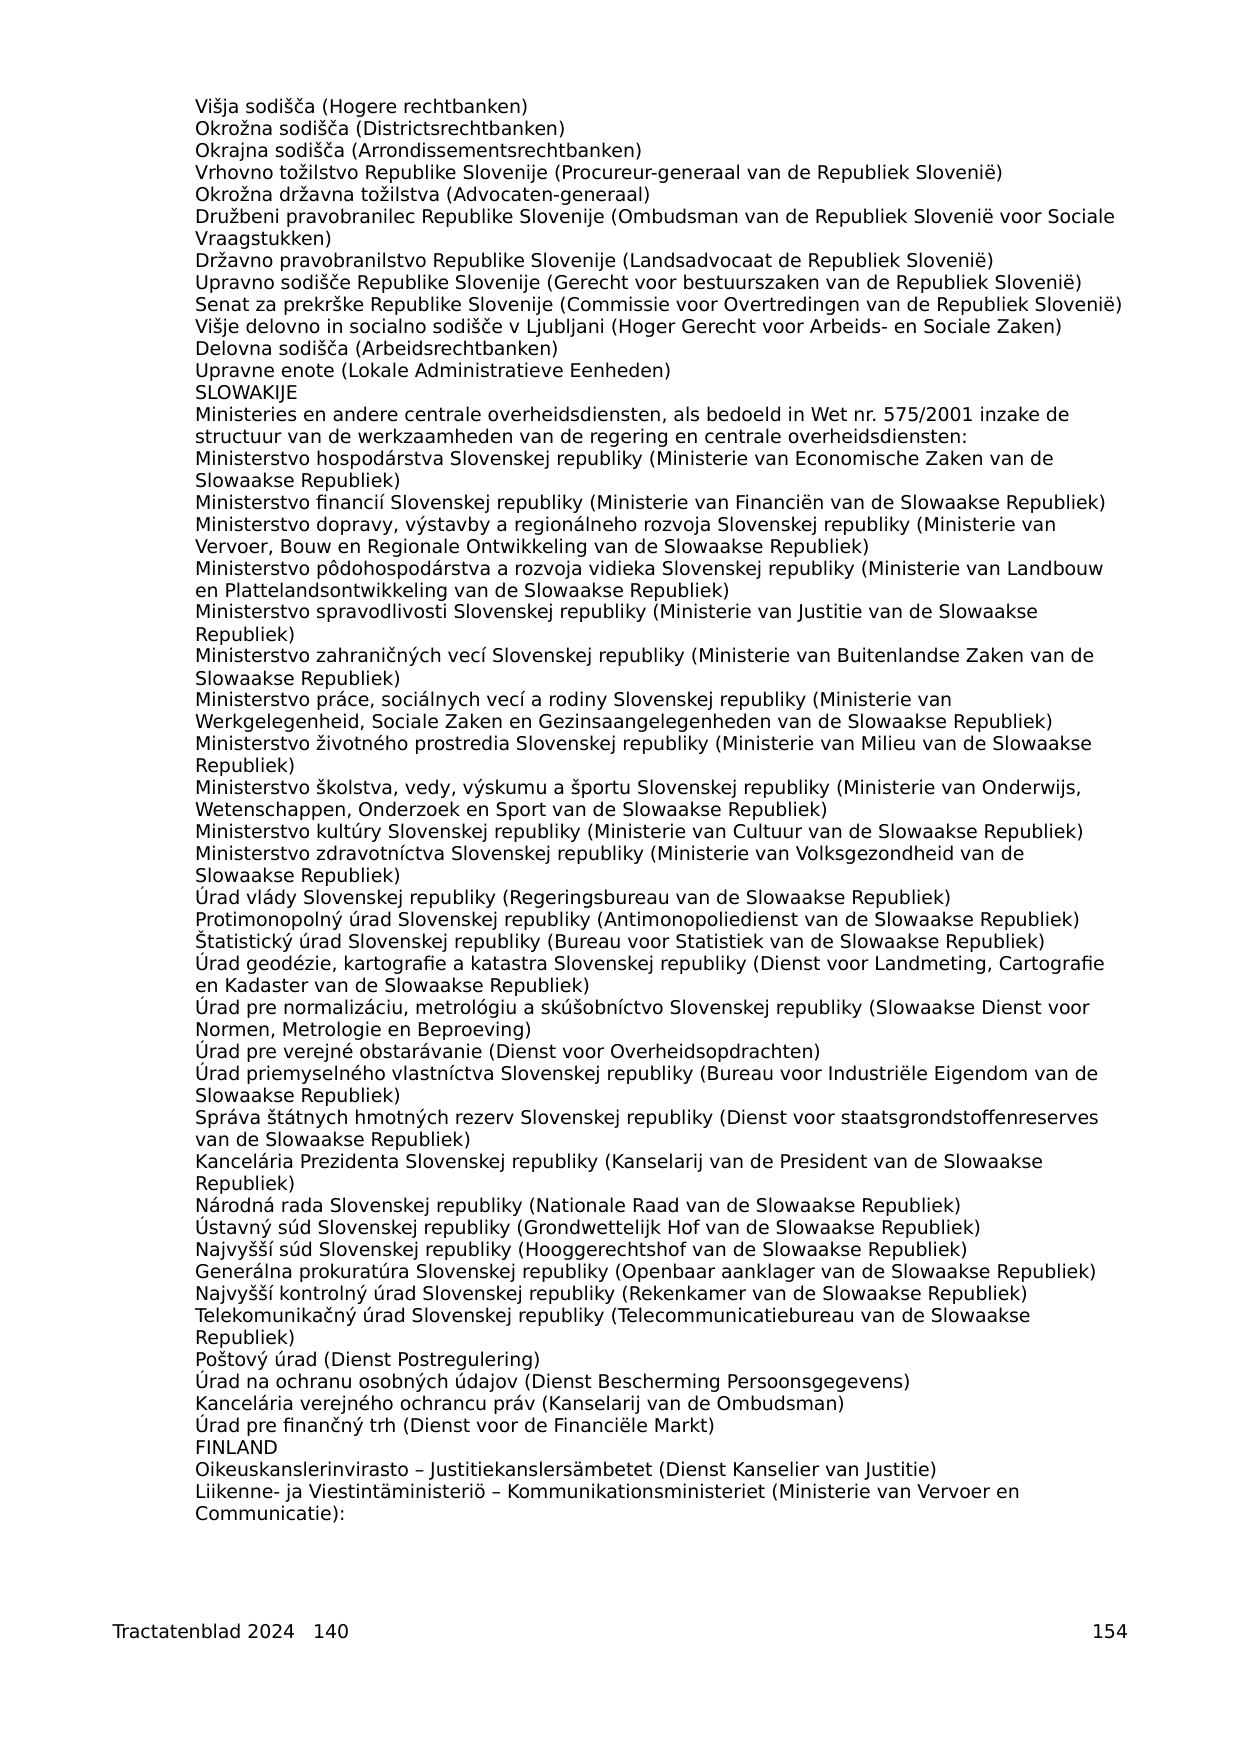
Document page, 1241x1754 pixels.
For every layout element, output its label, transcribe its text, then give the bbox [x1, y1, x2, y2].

text Správa štátnych hmotných rezerv Slovenskej republiky (Dienst voor staatsgrondstoffenreserves van de Slowaakse Republiek) [195, 1107, 1128, 1151]
text Ministerstvo financií Slovenskej republiky (Ministerie van Financiën van de Slowaakse Republiek) [195, 492, 1128, 513]
text Družbeni pravobranilec Republike Slovenije (Ombudsman van de Republiek Slovenië voor Sociale Vraagstukken) [195, 206, 1128, 250]
text Úrad na ochranu osobných údajov (Dienst Bescherming Persoonsgegevens) [195, 1371, 1128, 1393]
text Telekomunikačný úrad Slovenskej republiky (Telecommunicatiebureau van de Slowaakse Republiek) [195, 1305, 1128, 1349]
text Kancelária Prezidenta Slovenskej republiky (Kanselarij van de President van de Slowaakse Republiek) [195, 1151, 1128, 1195]
text Ministerstvo zdravotníctva Slovenskej republiky (Ministerie van Volksgezondheid van de Slowaakse Republiek) [195, 843, 1128, 887]
text Najvyšší kontrolný úrad Slovenskej republiky (Rekenkamer van de Slowaakse Republiek) [195, 1283, 1128, 1305]
text Državno pravobranilstvo Republike Slovenije (Landsadvocaat de Republiek Slovenië) [195, 250, 1128, 272]
text Ministerstvo hospodárstva Slovenskej republiky (Ministerie van Economische Zaken van de Slowaakse Republiek) [195, 448, 1128, 492]
text Upravne enote (Lokale Administratieve Eenheden) [195, 360, 1128, 382]
text Kancelária verejného ochrancu práv (Kanselarij van de Ombudsman) [195, 1393, 1128, 1415]
text Úrad geodézie, kartografie a katastra Slovenskej republiky (Dienst voor Landmeting, Cartografie en Kadaster van de Slowaakse Republiek) [195, 953, 1128, 997]
text Delovna sodišča (Arbeidsrechtbanken) [195, 338, 1128, 360]
text Ministeries en andere centrale overheidsdiensten, als bedoeld in Wet nr. 575/2001 inzake de structuur van de werkzaamheden van de regering en centrale overheidsdiensten: [195, 404, 1128, 448]
text Štatistický úrad Slovenskej republiky (Bureau voor Statistiek van de Slowaakse Republiek) [195, 931, 1128, 953]
text Ministerstvo práce, sociálnych vecí a rodiny Slovenskej republiky (Ministerie van Werkgelegenheid, Sociale Zaken en Gezinsaangelegenheden van de Slowaakse Republiek) [195, 689, 1128, 733]
text Okrajna sodišča (Arrondissementsrechtbanken) [195, 140, 1128, 162]
text Okrožna državna tožilstva (Advocaten-generaal) [195, 184, 1128, 206]
text Úrad priemyselného vlastníctva Slovenskej republiky (Bureau voor Industriële Eigendom van de Slowaakse Republiek) [195, 1063, 1128, 1107]
text Poštový úrad (Dienst Postregulering) [195, 1349, 1128, 1371]
text Úrad pre finančný trh (Dienst voor de Financiële Markt) [195, 1415, 1128, 1437]
text Ministerstvo spravodlivosti Slovenskej republiky (Ministerie van Justitie van de Slowaakse Republiek) [195, 601, 1128, 645]
text Generálna prokuratúra Slovenskej republiky (Openbaar aanklager van de Slowaakse Republiek) [195, 1261, 1128, 1283]
text Liikenne- ja Viestintäministeriö – Kommunikationsministeriet (Ministerie van Vervoer en Communicatie): [195, 1481, 1128, 1524]
text Ministerstvo školstva, vedy, výskumu a športu Slovenskej republiky (Ministerie van Onderwijs, Wetenschappen, Onderzoek en Sport van de Slowaakse Republiek) [195, 777, 1128, 821]
text Oikeuskanslerinvirasto – Justitiekanslersämbetet (Dienst Kanselier van Justitie) [195, 1459, 1128, 1481]
text Ministerstvo pôdohospodárstva a rozvoja vidieka Slovenskej republiky (Ministerie van Landbouw en Plattelandsontwikkeling van de Slowaakse Republiek) [195, 557, 1128, 601]
text Národná rada Slovenskej republiky (Nationale Raad van de Slowaakse Republiek) [195, 1195, 1128, 1217]
text Okrožna sodišča (Districtsrechtbanken) [195, 118, 1128, 140]
text Vrhovno tožilstvo Republike Slovenije (Procureur-generaal van de Republiek Slovenië) [195, 162, 1128, 184]
text Upravno sodišče Republike Slovenije (Gerecht voor bestuurszaken van de Republiek Slovenië) [195, 272, 1128, 294]
text Senat za prekrške Republike Slovenije (Commissie voor Overtredingen van de Republiek Slovenië) [195, 294, 1128, 316]
text SLOWAKIJE [195, 382, 1128, 404]
text Višja sodišča (Hogere rechtbanken) [195, 96, 1128, 118]
text Ministerstvo dopravy, výstavby a regionálneho rozvoja Slovenskej republiky (Ministerie van Vervoer, Bouw en Regionale Ontwikkeling van de Slowaakse Republiek) [195, 513, 1128, 557]
text Protimonopolný úrad Slovenskej republiky (Antimonopoliedienst van de Slowaakse Republiek) [195, 909, 1128, 931]
text Ústavný súd Slovenskej republiky (Grondwettelijk Hof van de Slowaakse Republiek) [195, 1217, 1128, 1239]
text Úrad pre verejné obstarávanie (Dienst voor Overheidsopdrachten) [195, 1041, 1128, 1063]
text Višje delovno in socialno sodišče v Ljubljani (Hoger Gerecht voor Arbeids- en Sociale Zaken) [195, 316, 1128, 338]
text Ministerstvo zahraničných vecí Slovenskej republiky (Ministerie van Buitenlandse Zaken van de Slowaakse Republiek) [195, 645, 1128, 689]
text Úrad vlády Slovenskej republiky (Regeringsbureau van de Slowaakse Republiek) [195, 887, 1128, 909]
text Úrad pre normalizáciu, metrológiu a skúšobníctvo Slovenskej republiky (Slowaakse Dienst voor Normen, Metrologie en Beproeving) [195, 997, 1128, 1041]
text Ministerstvo životného prostredia Slovenskej republiky (Ministerie van Milieu van de Slowaakse Republiek) [195, 733, 1128, 777]
text FINLAND [195, 1437, 1128, 1459]
text Najvyšší súd Slovenskej republiky (Hooggerechtshof van de Slowaakse Republiek) [195, 1239, 1128, 1261]
text Ministerstvo kultúry Slovenskej republiky (Ministerie van Cultuur van de Slowaakse Republiek) [195, 821, 1128, 843]
